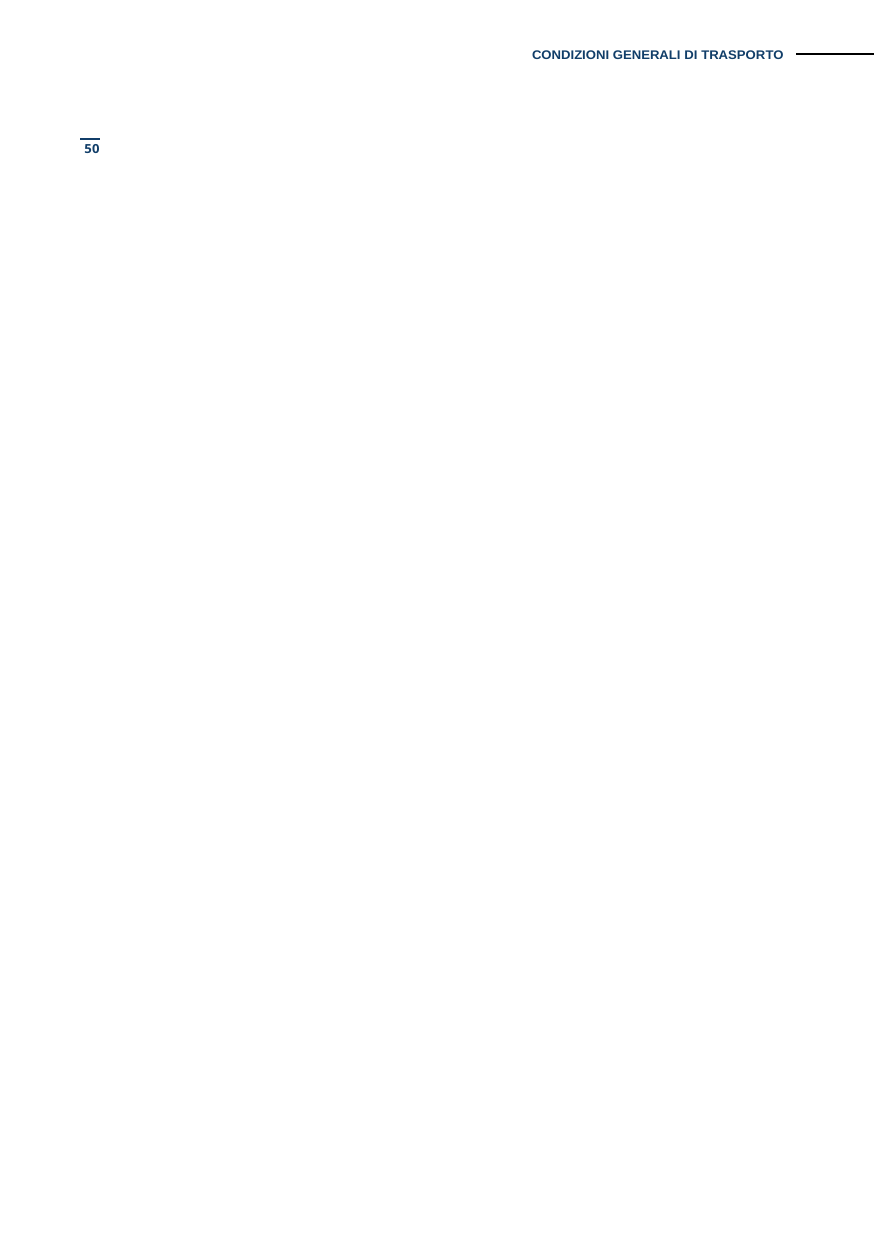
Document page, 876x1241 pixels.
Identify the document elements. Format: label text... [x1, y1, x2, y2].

text 50 [84, 123, 875, 157]
